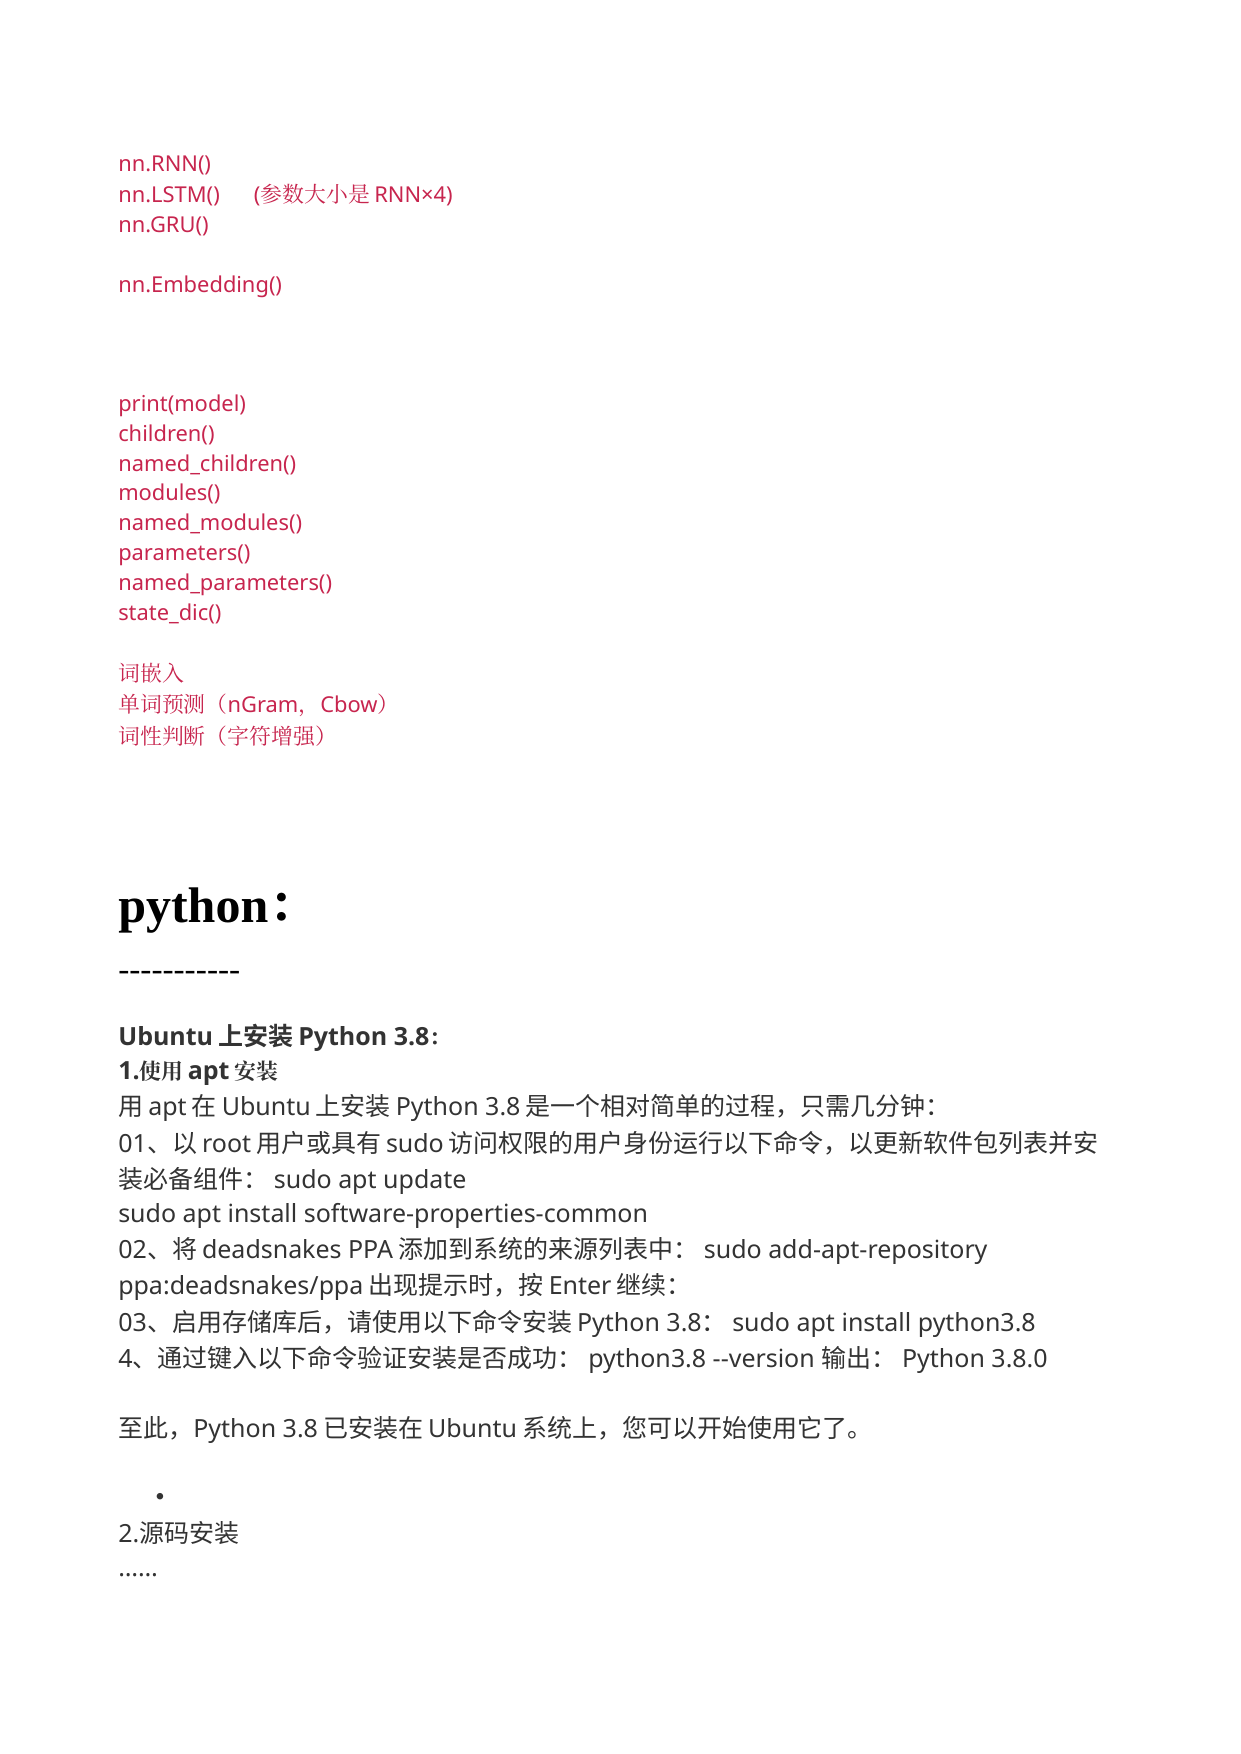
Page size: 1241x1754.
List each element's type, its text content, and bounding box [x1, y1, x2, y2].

text ----------- [118, 949, 1122, 988]
text 单词预测（nGram，Cbow） [118, 688, 1122, 719]
text 01、以root用户或具有sudo访问权限的用户身份运行以下命令，以更新软件包列表并安装必备组件： sudo apt update sudo apt install software-properties-common [118, 1123, 1122, 1229]
text nn.LSTM() (参数大小是RNN×4) [118, 178, 1122, 209]
text nn.GRU() [118, 209, 1122, 239]
text 2.源码安装 [118, 1513, 1122, 1549]
text named_modules() [118, 507, 1122, 537]
text 4、通过键入以下命令验证安装是否成功： python3.8 --version 输出： Python 3.8.0 [118, 1338, 1122, 1374]
text 1.使用apt安装 [118, 1053, 1122, 1087]
text children() [118, 418, 1122, 448]
text modules() [118, 477, 1122, 507]
text nn.RNN() [118, 148, 1122, 178]
text state_dic() [118, 597, 1122, 626]
text parameters() [118, 537, 1122, 567]
text Ubuntu上安装Python 3.8： [118, 1016, 1122, 1053]
subtitle python： [118, 865, 1122, 937]
text print(model) [118, 388, 1122, 418]
text named_parameters() [118, 567, 1122, 597]
text …… [118, 1549, 1122, 1583]
text 词性判断（字符增强） [118, 719, 1122, 751]
text 词嵌入 [118, 656, 1122, 688]
text named_children() [118, 448, 1122, 477]
text 至此，Python 3.8已安装在Ubuntu系统上，您可以开始使用它了。 [118, 1409, 1122, 1445]
text nn.Embedding() [118, 269, 1122, 299]
text 02、将deadsnakes PPA添加到系统的来源列表中： sudo add-apt-repository ppa:deadsnakes/ppa出现提示时，按Enter继续： [118, 1229, 1122, 1302]
text 用apt在Ubuntu上安装Python 3.8是一个相对简单的过程，只需几分钟： [118, 1087, 1122, 1123]
text 03、启用存储库后，请使用以下命令安装Python 3.8： sudo apt install python3.8 [118, 1302, 1122, 1338]
